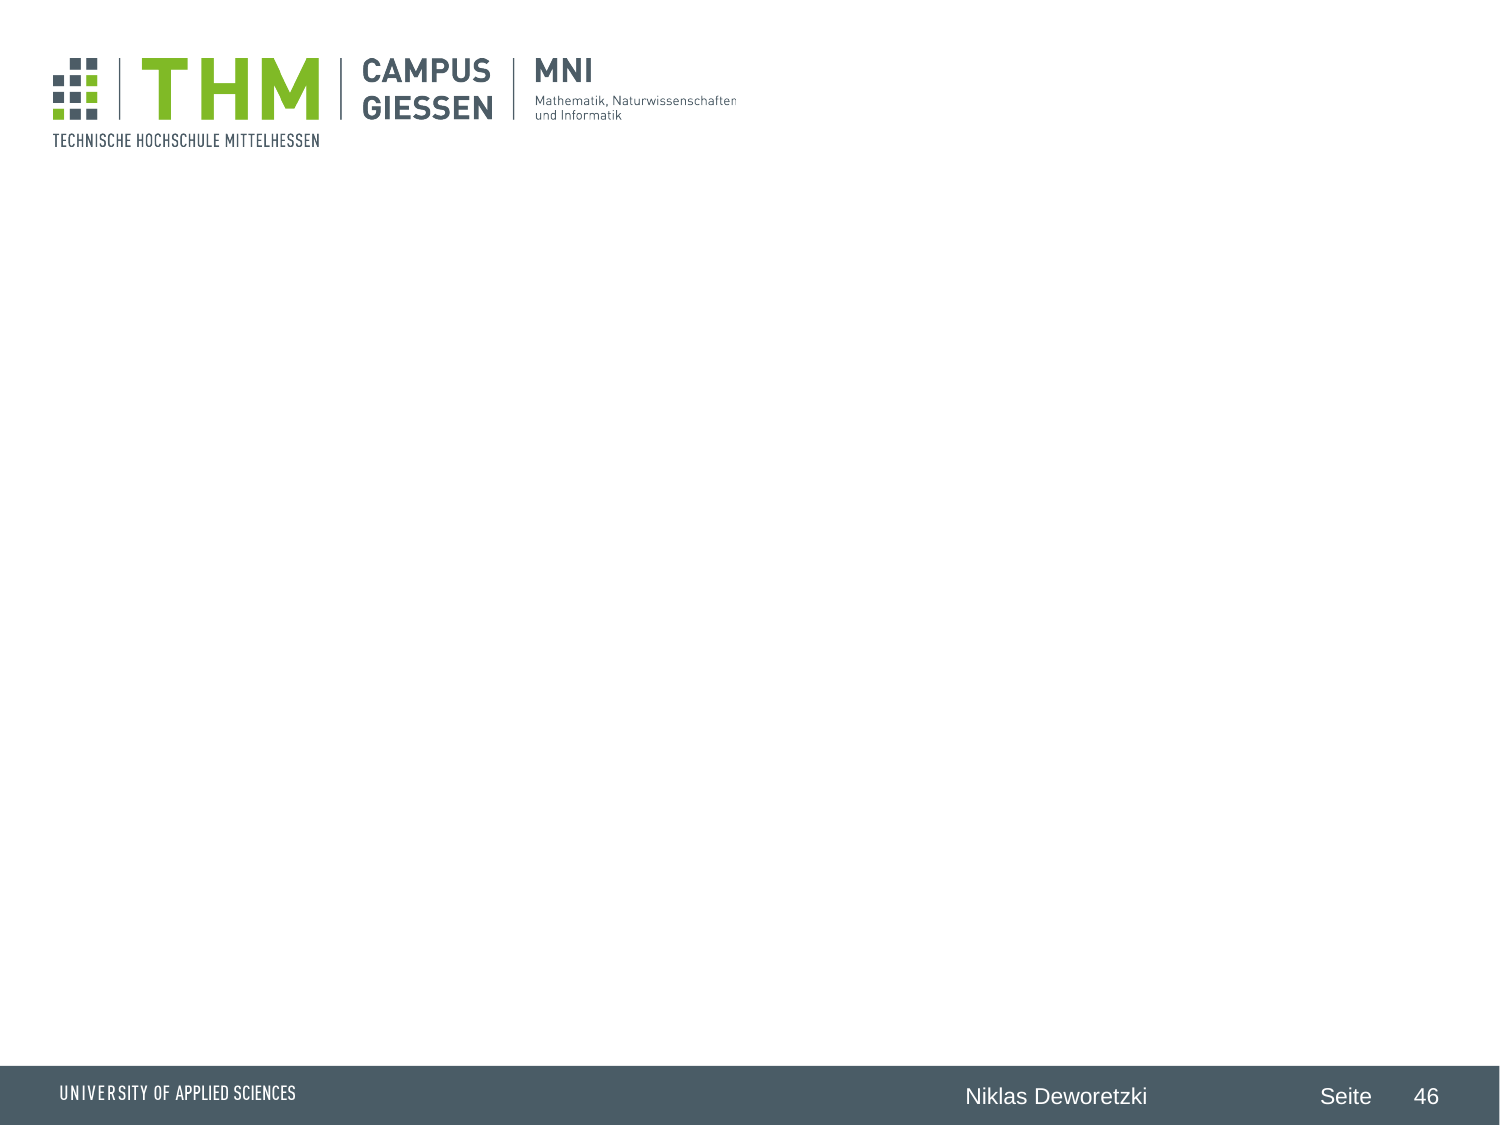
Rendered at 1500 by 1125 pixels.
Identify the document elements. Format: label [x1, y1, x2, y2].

picture [53, 58, 736, 147]
slide_number [1376, 1073, 1455, 1118]
picture [59, 1082, 296, 1104]
